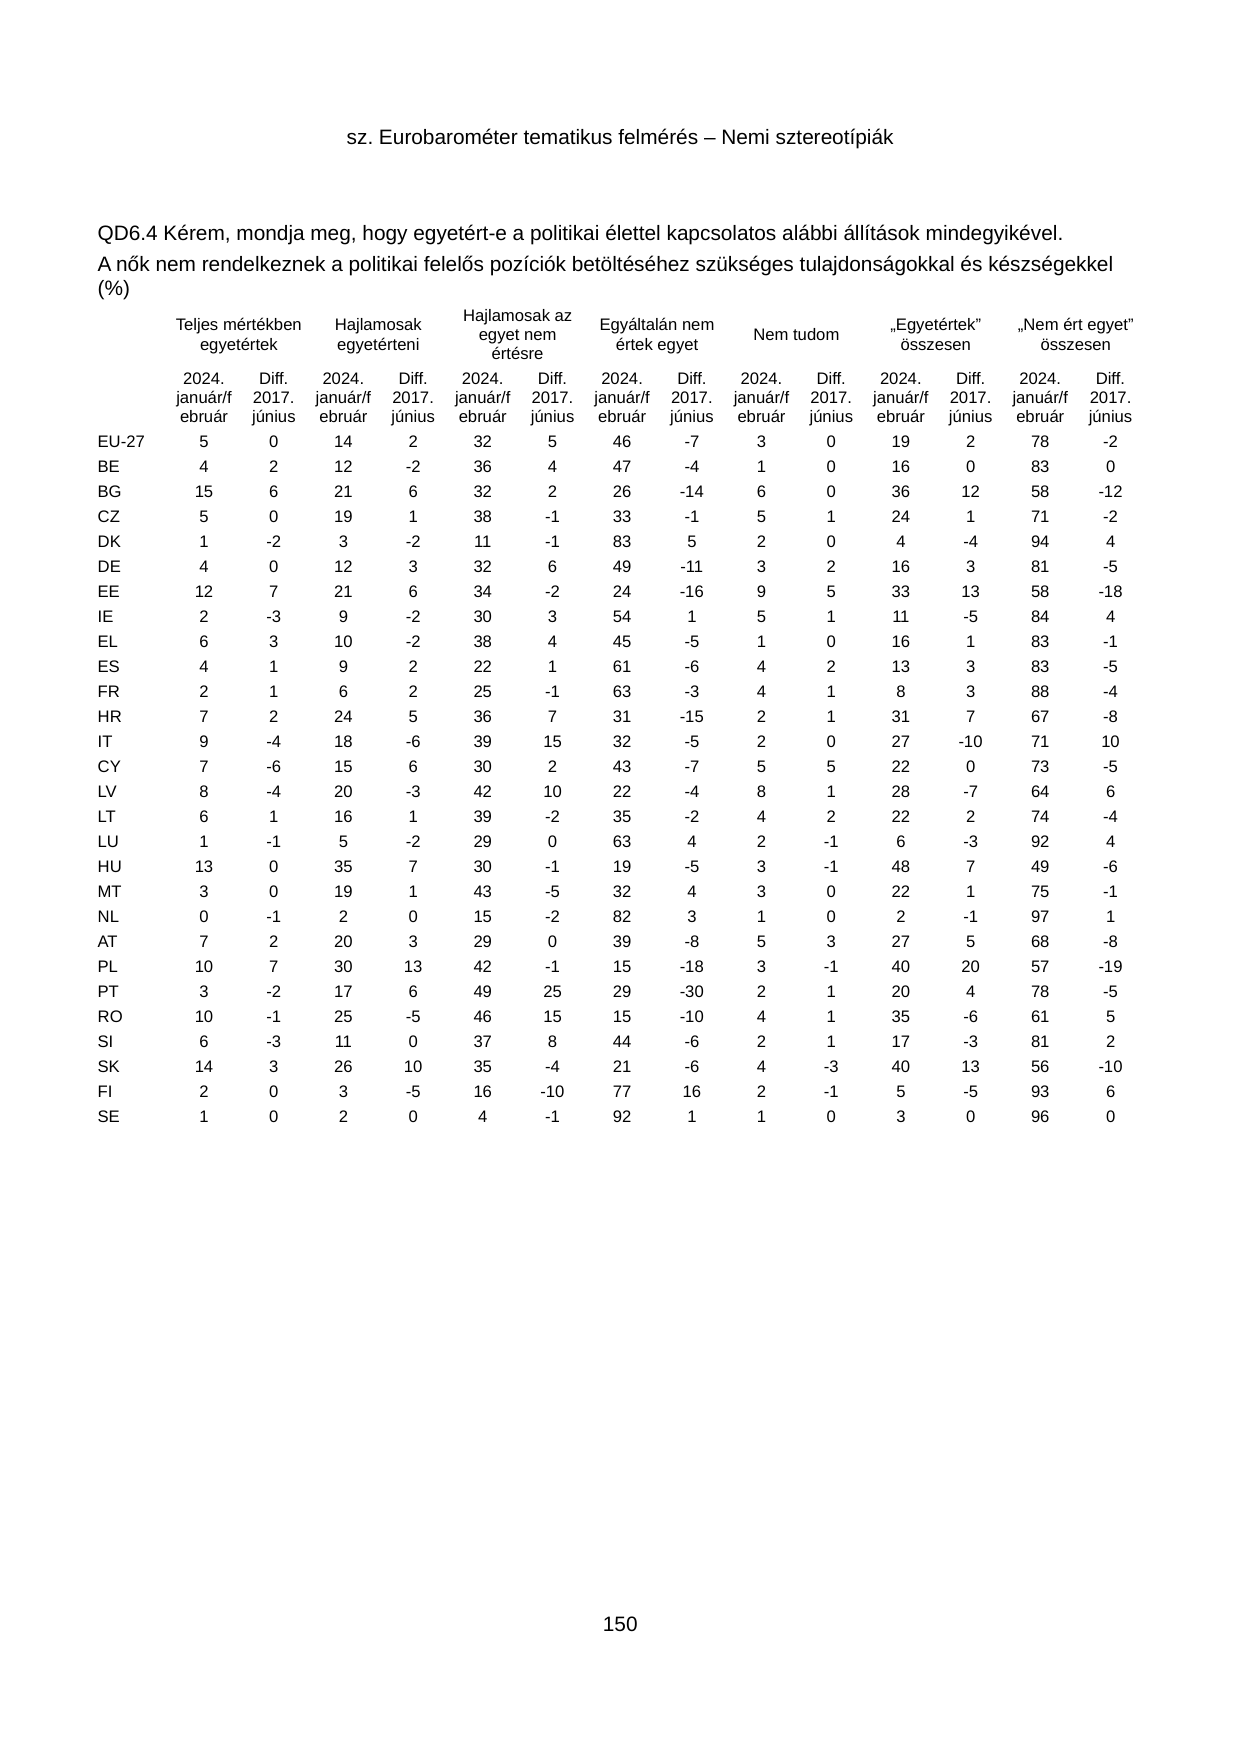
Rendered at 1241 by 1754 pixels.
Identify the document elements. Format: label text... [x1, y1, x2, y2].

table_cell 2 [726, 729, 796, 754]
table_cell 0 [796, 454, 866, 479]
table_cell 1 [169, 829, 239, 854]
table_cell -5 [1075, 979, 1146, 1004]
table_cell -5 [1075, 754, 1146, 779]
table_cell 1 [796, 1029, 866, 1054]
table_cell -1 [518, 854, 587, 879]
table_cell 12 [936, 479, 1005, 504]
table_cell 0 [239, 554, 308, 579]
table_cell 2 [169, 604, 239, 629]
table_cell 5 [518, 429, 587, 454]
table_cell 6 [866, 829, 936, 854]
table_cell -1 [239, 829, 308, 854]
table_cell 7 [378, 854, 448, 879]
table_cell 8 [169, 779, 239, 804]
table_cell 5 [866, 1079, 936, 1104]
table_cell -4 [239, 779, 308, 804]
table_cell 1 [1075, 904, 1146, 929]
table_cell 2024. január/február [448, 366, 517, 429]
table_cell -6 [657, 1054, 726, 1079]
table_cell 1 [796, 979, 866, 1004]
table_cell -1 [1075, 629, 1146, 654]
table_cell -18 [657, 954, 726, 979]
table_cell 1 [378, 879, 448, 904]
table_cell [95, 303, 169, 366]
table_cell Nem tudom [726, 303, 866, 366]
table_cell 2 [796, 804, 866, 829]
table_cell -30 [657, 979, 726, 1004]
table_cell AT [95, 929, 169, 954]
table_cell 22 [866, 879, 936, 904]
table_cell 5 [726, 754, 796, 779]
table_cell -12 [1075, 479, 1146, 504]
table_cell 2 [378, 429, 448, 454]
table_cell 3 [239, 629, 308, 654]
table_cell 13 [378, 954, 448, 979]
table_cell 12 [308, 554, 378, 579]
table_cell -1 [239, 904, 308, 929]
table_cell 84 [1005, 604, 1075, 629]
table_cell 2024. január/február [308, 366, 378, 429]
table_cell 6 [1075, 779, 1146, 804]
table_cell 30 [448, 754, 517, 779]
table_cell -1 [796, 1079, 866, 1104]
table_cell 40 [866, 1054, 936, 1079]
table_cell DK [95, 529, 169, 554]
table_cell -2 [378, 454, 448, 479]
table_cell 2 [378, 679, 448, 704]
table_cell 5 [308, 829, 378, 854]
table_cell 57 [1005, 954, 1075, 979]
table_cell 1 [378, 504, 448, 529]
table_cell 30 [448, 854, 517, 879]
table_cell -4 [518, 1054, 587, 1079]
table_cell 11 [308, 1029, 378, 1054]
table_cell 20 [308, 929, 378, 954]
table_cell -6 [378, 729, 448, 754]
table_cell -4 [239, 729, 308, 754]
table_cell -2 [239, 979, 308, 1004]
table_cell 0 [518, 829, 587, 854]
table_cell 75 [1005, 879, 1075, 904]
table_cell 44 [587, 1029, 657, 1054]
table_cell -5 [518, 879, 587, 904]
table_cell 15 [518, 729, 587, 754]
table_cell Diff. 2017. június [796, 366, 866, 429]
table_cell 35 [308, 854, 378, 879]
table_cell 32 [448, 429, 517, 454]
table_cell 30 [448, 604, 517, 629]
table_cell 0 [239, 1104, 308, 1129]
table_cell 1 [796, 779, 866, 804]
table_cell -1 [796, 854, 866, 879]
table_cell 33 [587, 504, 657, 529]
table_cell 0 [796, 479, 866, 504]
table_cell 1 [726, 1104, 796, 1129]
table_cell FI [95, 1079, 169, 1104]
table_cell 39 [448, 804, 517, 829]
table_cell 63 [587, 829, 657, 854]
table_cell 67 [1005, 704, 1075, 729]
table_cell 34 [448, 579, 517, 604]
table_cell 71 [1005, 504, 1075, 529]
table_cell 18 [308, 729, 378, 754]
table_cell „Nem ért egyet” összesen [1005, 303, 1146, 366]
table_cell 92 [1005, 829, 1075, 854]
table_cell 92 [587, 1104, 657, 1129]
table_cell -1 [518, 1104, 587, 1129]
table_cell 4 [1075, 604, 1146, 629]
table_cell 1 [936, 504, 1005, 529]
table_cell 8 [518, 1029, 587, 1054]
table_cell 0 [796, 429, 866, 454]
table_cell -10 [936, 729, 1005, 754]
table_cell -18 [1075, 579, 1146, 604]
table_cell 1 [239, 654, 308, 679]
table_cell LT [95, 804, 169, 829]
table_cell 46 [587, 429, 657, 454]
table_cell 2 [726, 829, 796, 854]
table_cell Diff. 2017. június [657, 366, 726, 429]
table_cell 38 [448, 629, 517, 654]
table_cell CY [95, 754, 169, 779]
table_cell 12 [169, 579, 239, 604]
table_cell 96 [1005, 1104, 1075, 1129]
table_cell 2 [726, 529, 796, 554]
table_cell -5 [1075, 554, 1146, 579]
table_cell -14 [657, 479, 726, 504]
table_cell 2 [518, 754, 587, 779]
table_cell 58 [1005, 479, 1075, 504]
table_cell 1 [657, 1104, 726, 1129]
table_cell EL [95, 629, 169, 654]
table_cell 0 [796, 879, 866, 904]
table_cell 3 [378, 929, 448, 954]
table_cell 3 [169, 979, 239, 1004]
table_cell -1 [1075, 879, 1146, 904]
table_cell 22 [587, 779, 657, 804]
table_cell 6 [1075, 1079, 1146, 1104]
table_cell 15 [518, 1004, 587, 1029]
table_cell 7 [239, 579, 308, 604]
table_cell BE [95, 454, 169, 479]
table_cell Teljes mértékben egyetértek [169, 303, 308, 366]
table_cell 94 [1005, 529, 1075, 554]
table_cell 1 [726, 904, 796, 929]
table_cell 97 [1005, 904, 1075, 929]
table_cell Diff. 2017. június [1075, 366, 1146, 429]
table_cell 15 [448, 904, 517, 929]
table_cell 7 [169, 704, 239, 729]
table_cell 39 [587, 929, 657, 954]
table_cell 7 [169, 929, 239, 954]
table_cell 4 [169, 654, 239, 679]
table_cell 6 [518, 554, 587, 579]
table_cell -2 [378, 829, 448, 854]
table_cell 2 [518, 479, 587, 504]
table_cell 39 [448, 729, 517, 754]
table_cell 2 [726, 1079, 796, 1104]
table_cell 2 [726, 704, 796, 729]
table_cell 88 [1005, 679, 1075, 704]
table_cell 5 [657, 529, 726, 554]
table_cell 36 [448, 704, 517, 729]
table_cell -3 [657, 679, 726, 704]
table_cell 63 [587, 679, 657, 704]
table_cell -16 [657, 579, 726, 604]
table_cell 0 [378, 904, 448, 929]
table_cell 4 [169, 454, 239, 479]
table_cell 3 [726, 879, 796, 904]
table_cell 1 [796, 1004, 866, 1029]
table_cell 3 [239, 1054, 308, 1079]
table_cell 10 [169, 1004, 239, 1029]
table_cell 54 [587, 604, 657, 629]
table_cell 0 [378, 1029, 448, 1054]
table_cell 2 [936, 804, 1005, 829]
table_cell -19 [1075, 954, 1146, 979]
table_cell 2024. január/február [726, 366, 796, 429]
table_cell 0 [796, 729, 866, 754]
table_cell 0 [796, 529, 866, 554]
table_cell 24 [308, 704, 378, 729]
table_cell 49 [1005, 854, 1075, 879]
table_cell -7 [657, 429, 726, 454]
table_cell IT [95, 729, 169, 754]
table_cell 1 [518, 654, 587, 679]
table_cell 10 [378, 1054, 448, 1079]
table_cell LU [95, 829, 169, 854]
table_cell -1 [518, 529, 587, 554]
table_cell 6 [169, 804, 239, 829]
table_cell 22 [866, 804, 936, 829]
table_cell 37 [448, 1029, 517, 1054]
table_cell 43 [587, 754, 657, 779]
table_cell 73 [1005, 754, 1075, 779]
table_cell 3 [936, 679, 1005, 704]
table_cell 7 [936, 854, 1005, 879]
table_cell -5 [1075, 654, 1146, 679]
table_cell 25 [308, 1004, 378, 1029]
table_cell 19 [308, 504, 378, 529]
table_cell 2024. január/február [1005, 366, 1075, 429]
table_cell 9 [169, 729, 239, 754]
table_cell 7 [518, 704, 587, 729]
table_cell -3 [936, 829, 1005, 854]
table_cell 10 [1075, 729, 1146, 754]
table_cell 2 [308, 1104, 378, 1129]
table_cell -3 [796, 1054, 866, 1079]
table_cell -10 [1075, 1054, 1146, 1079]
table_cell 3 [866, 1104, 936, 1129]
table_cell 9 [308, 604, 378, 629]
table_cell [95, 366, 169, 429]
table_cell 2 [378, 654, 448, 679]
table_cell 31 [587, 704, 657, 729]
table_cell 13 [169, 854, 239, 879]
table_cell 11 [866, 604, 936, 629]
table_cell 82 [587, 904, 657, 929]
table_cell -7 [657, 754, 726, 779]
table_cell 1 [796, 604, 866, 629]
table_cell 4 [726, 1054, 796, 1079]
table_cell MT [95, 879, 169, 904]
table_cell -5 [378, 1079, 448, 1104]
table_cell 4 [726, 654, 796, 679]
table_cell 2024. január/február [169, 366, 239, 429]
table_cell 5 [726, 604, 796, 629]
table_cell 74 [1005, 804, 1075, 829]
table_cell 29 [448, 829, 517, 854]
table_cell 45 [587, 629, 657, 654]
table_cell -1 [796, 954, 866, 979]
table_cell 16 [448, 1079, 517, 1104]
table_cell 25 [448, 679, 517, 704]
table_cell 3 [308, 1079, 378, 1104]
table_cell -2 [378, 604, 448, 629]
table_cell 1 [796, 504, 866, 529]
table_cell -3 [378, 779, 448, 804]
table_cell 4 [169, 554, 239, 579]
table_cell 14 [169, 1054, 239, 1079]
table_cell 6 [239, 479, 308, 504]
table_cell 22 [448, 654, 517, 679]
table_cell -2 [518, 579, 587, 604]
table_cell 26 [587, 479, 657, 504]
table_cell 1 [378, 804, 448, 829]
table_cell 3 [657, 904, 726, 929]
table_cell 24 [866, 504, 936, 529]
table_cell -11 [657, 554, 726, 579]
table_cell 56 [1005, 1054, 1075, 1079]
table_cell 7 [169, 754, 239, 779]
table_cell 16 [308, 804, 378, 829]
table_cell -7 [936, 779, 1005, 804]
table_cell -2 [518, 804, 587, 829]
table_cell 21 [308, 479, 378, 504]
table_cell 1 [936, 879, 1005, 904]
table_cell LV [95, 779, 169, 804]
table_cell 0 [239, 854, 308, 879]
table_cell 29 [448, 929, 517, 954]
table_cell 1 [239, 804, 308, 829]
table_cell -10 [657, 1004, 726, 1029]
table_cell 28 [866, 779, 936, 804]
table_cell 1 [169, 1104, 239, 1129]
table_cell 1 [726, 454, 796, 479]
table_cell 0 [936, 754, 1005, 779]
table_cell 6 [378, 579, 448, 604]
table_cell -6 [657, 654, 726, 679]
table_cell PL [95, 954, 169, 979]
table_cell -15 [657, 704, 726, 729]
table_cell -4 [1075, 679, 1146, 704]
table_cell 3 [169, 879, 239, 904]
table_cell SK [95, 1054, 169, 1079]
table_cell 2 [726, 979, 796, 1004]
table_cell Diff. 2017. június [239, 366, 308, 429]
table_cell 68 [1005, 929, 1075, 954]
table_cell ES [95, 654, 169, 679]
table_cell HR [95, 704, 169, 729]
table_cell -10 [518, 1079, 587, 1104]
table_cell 7 [936, 704, 1005, 729]
table_cell 12 [308, 454, 378, 479]
table_cell 5 [796, 754, 866, 779]
table_cell 40 [866, 954, 936, 979]
table_cell Diff. 2017. június [378, 366, 448, 429]
table_cell -6 [1075, 854, 1146, 879]
table_cell 17 [866, 1029, 936, 1054]
table_cell 5 [726, 929, 796, 954]
table_cell -2 [378, 529, 448, 554]
table_cell -5 [936, 604, 1005, 629]
table_cell EU-27 [95, 429, 169, 454]
table_cell -8 [657, 929, 726, 954]
table_cell 1 [796, 704, 866, 729]
table_cell 1 [657, 604, 726, 629]
table_cell 93 [1005, 1079, 1075, 1104]
table_cell 4 [657, 829, 726, 854]
table_cell 30 [308, 954, 378, 979]
table_cell 1 [239, 679, 308, 704]
table_cell 21 [587, 1054, 657, 1079]
table_cell 81 [1005, 1029, 1075, 1054]
table_cell 10 [308, 629, 378, 654]
table_cell 2 [796, 554, 866, 579]
table_cell 6 [378, 754, 448, 779]
table_cell 13 [936, 579, 1005, 604]
table_cell 4 [518, 629, 587, 654]
table_cell 2 [726, 1029, 796, 1054]
table_cell 0 [378, 1104, 448, 1129]
table_cell -5 [936, 1079, 1005, 1104]
table_cell 31 [866, 704, 936, 729]
table_cell Diff. 2017. június [936, 366, 1005, 429]
table_cell 0 [169, 904, 239, 929]
table_cell 0 [239, 429, 308, 454]
table_cell 26 [308, 1054, 378, 1079]
table_cell 6 [378, 479, 448, 504]
table_cell 14 [308, 429, 378, 454]
table_cell BG [95, 479, 169, 504]
table_cell 21 [308, 579, 378, 604]
table_cell „Egyetértek” összesen [866, 303, 1005, 366]
table_cell 32 [587, 729, 657, 754]
table_cell 7 [239, 954, 308, 979]
table_cell 3 [726, 554, 796, 579]
table_cell -1 [518, 679, 587, 704]
table_cell 4 [726, 679, 796, 704]
table_cell 49 [587, 554, 657, 579]
table_cell SE [95, 1104, 169, 1129]
table_cell 32 [448, 479, 517, 504]
table_cell -1 [796, 829, 866, 854]
table_cell 3 [936, 554, 1005, 579]
table_cell -6 [657, 1029, 726, 1054]
table_cell 0 [936, 454, 1005, 479]
table_cell 3 [518, 604, 587, 629]
table_cell DE [95, 554, 169, 579]
table_cell 16 [866, 554, 936, 579]
table_cell 16 [866, 629, 936, 654]
table_cell 35 [587, 804, 657, 829]
table_cell 16 [657, 1079, 726, 1104]
table_cell 8 [726, 779, 796, 804]
table_cell 17 [308, 979, 378, 1004]
table_cell CZ [95, 504, 169, 529]
table_cell 48 [866, 854, 936, 879]
table_cell -2 [1075, 429, 1146, 454]
table_cell 3 [726, 429, 796, 454]
table_cell 20 [936, 954, 1005, 979]
table_cell 3 [936, 654, 1005, 679]
table_cell -4 [1075, 804, 1146, 829]
table_cell 4 [657, 879, 726, 904]
table_cell -2 [657, 804, 726, 829]
table_cell 2 [239, 454, 308, 479]
table_cell 0 [796, 1104, 866, 1129]
table_cell 2 [169, 1079, 239, 1104]
table_cell 6 [726, 479, 796, 504]
table_cell 2024. január/február [587, 366, 657, 429]
table_cell -5 [657, 629, 726, 654]
table_cell 0 [239, 1079, 308, 1104]
table_cell NL [95, 904, 169, 929]
table_cell 10 [169, 954, 239, 979]
table_cell -8 [1075, 929, 1146, 954]
table_cell 5 [796, 579, 866, 604]
table_cell 0 [239, 504, 308, 529]
table_cell -3 [936, 1029, 1005, 1054]
table_cell 4 [1075, 829, 1146, 854]
table_cell FR [95, 679, 169, 704]
table_cell 2 [239, 704, 308, 729]
table_cell 19 [587, 854, 657, 879]
table_cell 35 [448, 1054, 517, 1079]
table_cell 5 [1075, 1004, 1146, 1029]
table_cell -1 [657, 504, 726, 529]
table_cell -5 [378, 1004, 448, 1029]
table_cell 2 [308, 904, 378, 929]
table_cell 64 [1005, 779, 1075, 804]
table_cell 13 [866, 654, 936, 679]
table_cell -1 [518, 954, 587, 979]
table_cell 22 [866, 754, 936, 779]
table_cell 5 [936, 929, 1005, 954]
table_cell 1 [726, 629, 796, 654]
table_cell -1 [936, 904, 1005, 929]
table_cell Egyáltalán nem értek egyet [587, 303, 726, 366]
table_cell 83 [587, 529, 657, 554]
table_cell -3 [239, 1029, 308, 1054]
table_cell 10 [518, 779, 587, 804]
table_cell -6 [239, 754, 308, 779]
table_cell 4 [726, 1004, 796, 1029]
table_cell 83 [1005, 454, 1075, 479]
table_cell 2 [866, 904, 936, 929]
table_cell 58 [1005, 579, 1075, 604]
table_cell Hajlamosak egyetérteni [308, 303, 448, 366]
table_cell EE [95, 579, 169, 604]
table_cell 0 [1075, 1104, 1146, 1129]
table_cell 42 [448, 954, 517, 979]
table_cell -2 [239, 529, 308, 554]
table_cell IE [95, 604, 169, 629]
table_cell 0 [1075, 454, 1146, 479]
table_cell HU [95, 854, 169, 879]
table_cell 27 [866, 929, 936, 954]
table_cell 4 [936, 979, 1005, 1004]
table_cell 2 [796, 654, 866, 679]
table_cell 2024. január/február [866, 366, 936, 429]
table_cell 4 [866, 529, 936, 554]
table_cell 19 [866, 429, 936, 454]
table_cell 24 [587, 579, 657, 604]
table_cell 5 [378, 704, 448, 729]
table_cell Hajlamosak az egyet nem értésre [448, 303, 587, 366]
table_cell -2 [378, 629, 448, 654]
table_cell 2 [239, 929, 308, 954]
table_cell 20 [308, 779, 378, 804]
table_cell 61 [1005, 1004, 1075, 1029]
table_cell -4 [936, 529, 1005, 554]
table_cell 71 [1005, 729, 1075, 754]
table_cell 33 [866, 579, 936, 604]
table_cell 4 [1075, 529, 1146, 554]
table_cell 38 [448, 504, 517, 529]
table_cell 49 [448, 979, 517, 1004]
table_cell 35 [866, 1004, 936, 1029]
table_cell 5 [169, 504, 239, 529]
table_cell 9 [308, 654, 378, 679]
table_cell 78 [1005, 979, 1075, 1004]
table_cell 6 [308, 679, 378, 704]
table_cell 5 [726, 504, 796, 529]
table_cell 20 [866, 979, 936, 1004]
table_cell -4 [657, 454, 726, 479]
table_cell 2 [1075, 1029, 1146, 1054]
table_cell 0 [796, 904, 866, 929]
table_cell -4 [657, 779, 726, 804]
table_cell 2 [936, 429, 1005, 454]
table_cell 11 [448, 529, 517, 554]
table_cell 15 [169, 479, 239, 504]
table_cell 3 [378, 554, 448, 579]
table_cell 16 [866, 454, 936, 479]
table_cell 1 [169, 529, 239, 554]
table_cell -6 [936, 1004, 1005, 1029]
table_cell 9 [726, 579, 796, 604]
table_cell -1 [518, 504, 587, 529]
table_cell 0 [239, 879, 308, 904]
table_cell 0 [936, 1104, 1005, 1129]
table_cell 3 [308, 529, 378, 554]
table_cell 83 [1005, 654, 1075, 679]
table_cell 6 [169, 629, 239, 654]
table_cell -3 [239, 604, 308, 629]
table_cell 3 [796, 929, 866, 954]
table_cell 4 [518, 454, 587, 479]
table_cell 8 [866, 679, 936, 704]
table_cell -5 [657, 854, 726, 879]
table_cell -2 [518, 904, 587, 929]
table_cell 42 [448, 779, 517, 804]
table_cell 32 [448, 554, 517, 579]
table_cell 78 [1005, 429, 1075, 454]
table_cell 6 [378, 979, 448, 1004]
table_cell 6 [169, 1029, 239, 1054]
table_cell 0 [796, 629, 866, 654]
table_cell 25 [518, 979, 587, 1004]
table_cell 5 [169, 429, 239, 454]
table_cell 27 [866, 729, 936, 754]
table_cell 0 [518, 929, 587, 954]
table_cell 46 [448, 1004, 517, 1029]
table_cell 29 [587, 979, 657, 1004]
table_header QD6.4 Kérem, mondja meg, hogy egyetért-e a politikai élettel kapcsolatos alábbi állítások mindegyikével. [95, 217, 1146, 249]
table_cell -8 [1075, 704, 1146, 729]
table_cell 1 [936, 629, 1005, 654]
table_cell 1 [796, 679, 866, 704]
table_cell 77 [587, 1079, 657, 1104]
table_cell 47 [587, 454, 657, 479]
table_cell 3 [726, 954, 796, 979]
table_cell -2 [1075, 504, 1146, 529]
table_cell PT [95, 979, 169, 1004]
table_cell 32 [587, 879, 657, 904]
table_cell 3 [726, 854, 796, 879]
table_cell 4 [448, 1104, 517, 1129]
table_cell 15 [587, 1004, 657, 1029]
table_cell 36 [866, 479, 936, 504]
table_cell -5 [657, 729, 726, 754]
table_cell 36 [448, 454, 517, 479]
table_cell 15 [308, 754, 378, 779]
table_cell 19 [308, 879, 378, 904]
table_cell 83 [1005, 629, 1075, 654]
table_cell RO [95, 1004, 169, 1029]
table_cell A nők nem rendelkeznek a politikai felelős pozíciók betöltéséhez szükséges tulajdonságokkal és készségekkel (%) [95, 249, 1146, 303]
table_cell 43 [448, 879, 517, 904]
table_cell 15 [587, 954, 657, 979]
table_cell 2 [169, 679, 239, 704]
table_cell 81 [1005, 554, 1075, 579]
table_cell 13 [936, 1054, 1005, 1079]
table_cell SI [95, 1029, 169, 1054]
table_cell Diff. 2017. június [518, 366, 587, 429]
table_cell -1 [239, 1004, 308, 1029]
table_cell 4 [726, 804, 796, 829]
table_cell 61 [587, 654, 657, 679]
